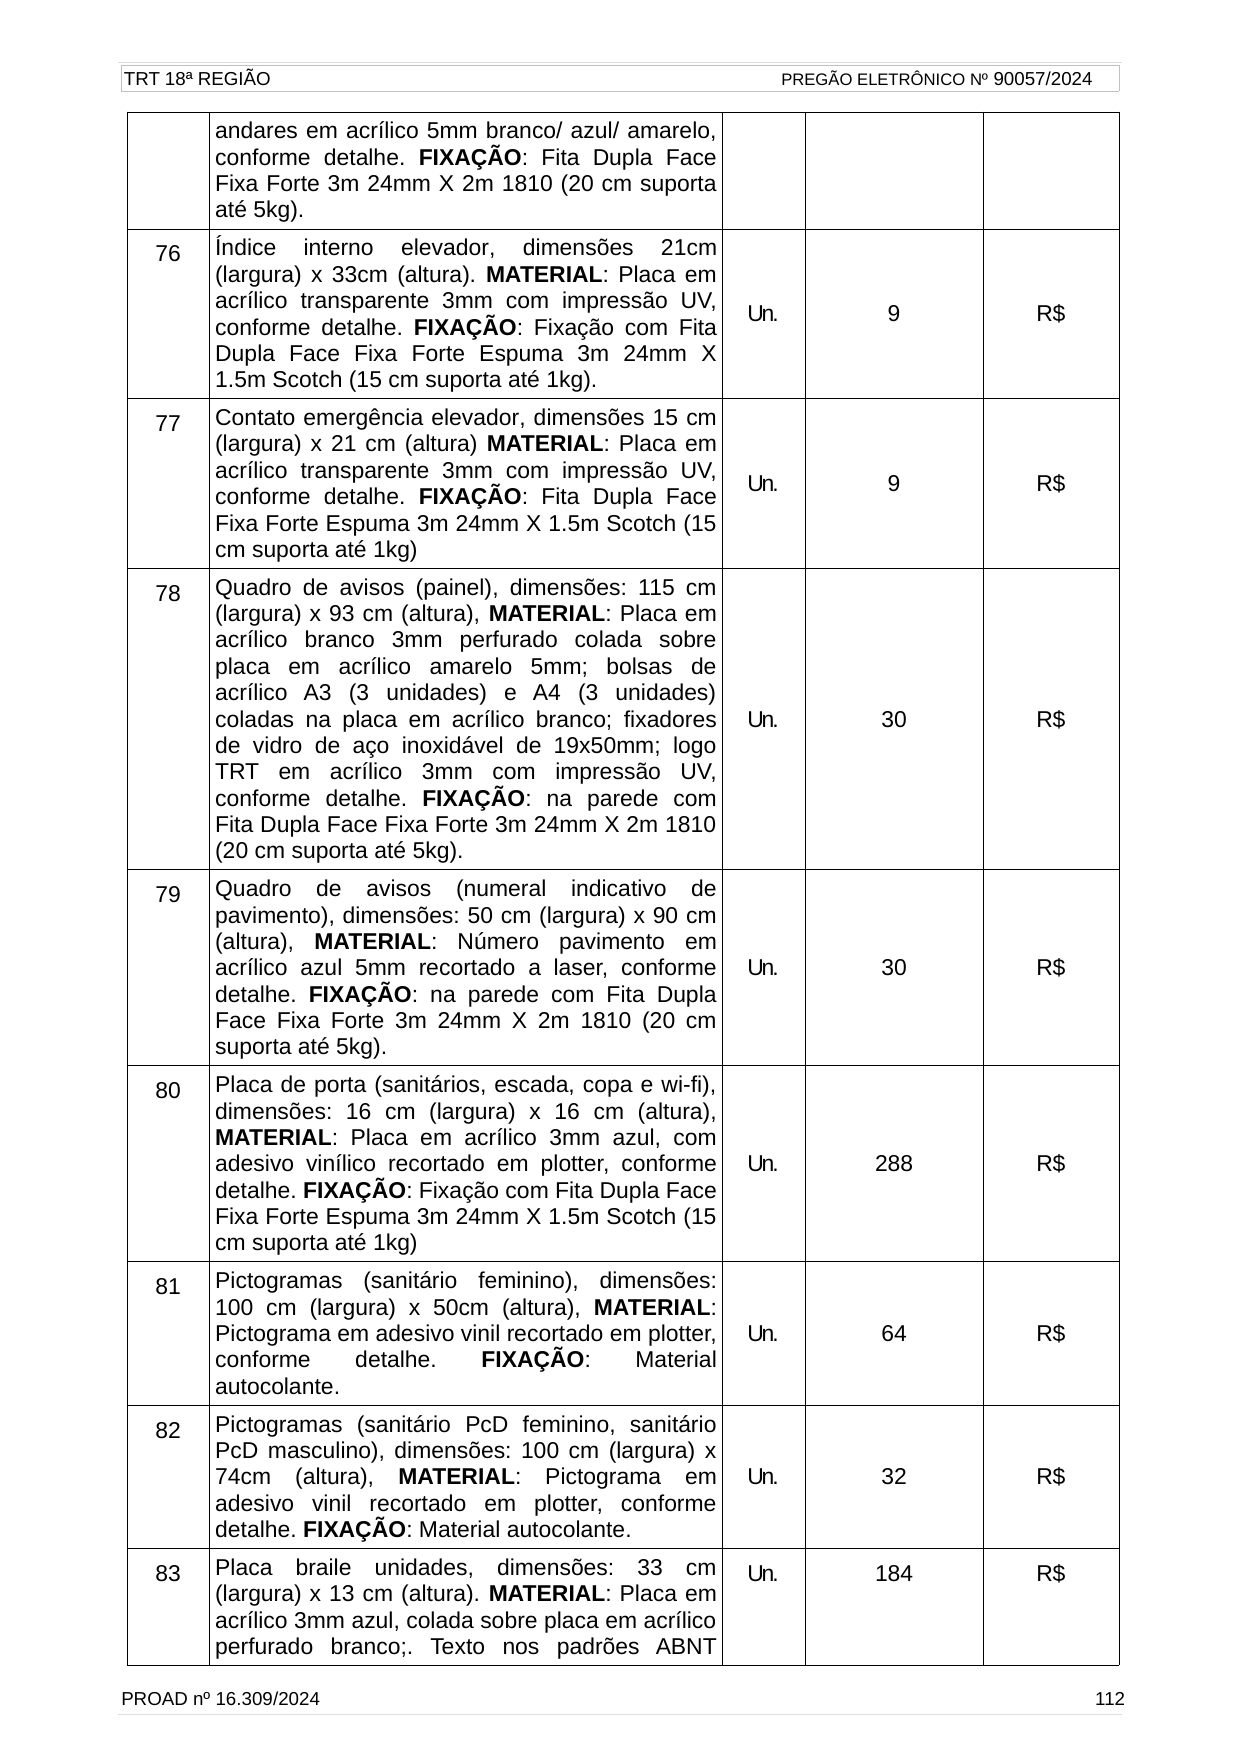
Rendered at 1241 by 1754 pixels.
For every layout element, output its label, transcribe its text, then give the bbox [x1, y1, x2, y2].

table_cell 79 [128, 870, 209, 1065]
table_cell andares em acrílico 5mm branco/ azul/ amarelo, conforme detalhe. FIXAÇÃO: Fita Dupla Face Fixa Forte 3m 24mm X 2m 1810 (20 cm suporta até 5kg). [210, 113, 722, 228]
table_cell R$ [984, 569, 1119, 869]
table_cell Pictogramas (sanitário PcD feminino, sanitário PcD masculino), dimensões: 100 cm (largura) x 74cm (altura), MATERIAL: Pictograma em adesivo vinil recortado em plotter, conforme detalhe. FIXAÇÃO: Material autocolante. [210, 1406, 722, 1548]
table_cell 78 [128, 569, 209, 869]
table_cell 82 [128, 1406, 209, 1548]
table_cell Placa de porta (sanitários, escada, copa e wi-fi), dimensões: 16 cm (largura) x 16 cm (altura), MATERIAL: Placa em acrílico 3mm azul, com adesivo vinílico recortado em plotter, conforme detalhe. FIXAÇÃO: Fixação com Fita Dupla Face Fixa Forte Espuma 3m 24mm X 1.5m Scotch (15 cm suporta até 1kg) [210, 1066, 722, 1261]
table_cell R$ [984, 1066, 1119, 1261]
table_cell Un. [723, 1406, 805, 1548]
table_cell Un. [723, 569, 805, 869]
table_cell 9 [806, 399, 983, 568]
table_cell 184 [806, 1549, 983, 1665]
table_cell R$ [984, 1262, 1119, 1405]
table_cell Quadro de avisos (numeral indicativo de pavimento), dimensões: 50 cm (largura) x 90 cm (altura), MATERIAL: Número pavimento em acrílico azul 5mm recortado a laser, conforme detalhe. FIXAÇÃO: na parede com Fita Dupla Face Fixa Forte 3m 24mm X 2m 1810 (20 cm suporta até 5kg). [210, 870, 722, 1065]
table_cell 77 [128, 399, 209, 568]
table_cell 30 [806, 569, 983, 869]
table_cell Un. [723, 1262, 805, 1405]
table_cell 64 [806, 1262, 983, 1405]
table_cell Índice interno elevador, dimensões 21cm (largura) x 33cm (altura). MATERIAL: Placa em acrílico transparente 3mm com impressão UV, conforme detalhe. FIXAÇÃO: Fixação com Fita Dupla Face Fixa Forte Espuma 3m 24mm X 1.5m Scotch (15 cm suporta até 1kg). [210, 230, 722, 398]
table_cell Un. [723, 870, 805, 1065]
table_cell 30 [806, 870, 983, 1065]
table_cell R$ [984, 1406, 1119, 1548]
table_cell Un. [723, 230, 805, 398]
table_cell 32 [806, 1406, 983, 1548]
table_cell 81 [128, 1262, 209, 1405]
table_cell R$ [984, 1549, 1119, 1665]
table_cell Quadro de avisos (painel), dimensões: 115 cm (largura) x 93 cm (altura), MATERIAL: Placa em acrílico branco 3mm perfurado colada sobre placa em acrílico amarelo 5mm; bolsas de acrílico A3 (3 unidades) e A4 (3 unidades) coladas na placa em acrílico branco; fixadores de vidro de aço inoxidável de 19x50mm; logo TRT em acrílico 3mm com impressão UV, conforme detalhe. FIXAÇÃO: na parede com Fita Dupla Face Fixa Forte 3m 24mm X 2m 1810 (20 cm suporta até 5kg). [210, 569, 722, 869]
table_cell 83 [128, 1549, 209, 1665]
table_cell Contato emergência elevador, dimensões 15 cm (largura) x 21 cm (altura) MATERIAL: Placa em acrílico transparente 3mm com impressão UV, conforme detalhe. FIXAÇÃO: Fita Dupla Face Fixa Forte Espuma 3m 24mm X 1.5m Scotch (15 cm suporta até 1kg) [210, 399, 722, 568]
table_cell R$ [984, 870, 1119, 1065]
table_cell 76 [128, 230, 209, 398]
table_cell 9 [806, 230, 983, 398]
table_cell Un. [723, 399, 805, 568]
table_cell Placa braile unidades, dimensões: 33 cm (largura) x 13 cm (altura). MATERIAL: Placa em acrílico 3mm azul, colada sobre placa em acrílico perfurado branco;. Texto nos padrões ABNT [210, 1549, 722, 1665]
table_cell R$ [984, 230, 1119, 398]
table_cell Pictogramas (sanitário feminino), dimensões: 100 cm (largura) x 50cm (altura), MATERIAL: Pictograma em adesivo vinil recortado em plotter, conforme detalhe. FIXAÇÃO: Material autocolante. [210, 1262, 722, 1405]
table_cell [806, 113, 983, 228]
table_cell R$ [984, 399, 1119, 568]
table_cell [128, 113, 209, 228]
table_cell Un. [723, 1066, 805, 1261]
table_cell 80 [128, 1066, 209, 1261]
table_cell [723, 113, 805, 228]
table_cell Un. [723, 1549, 805, 1665]
table_cell [984, 113, 1119, 228]
table_cell 288 [806, 1066, 983, 1261]
